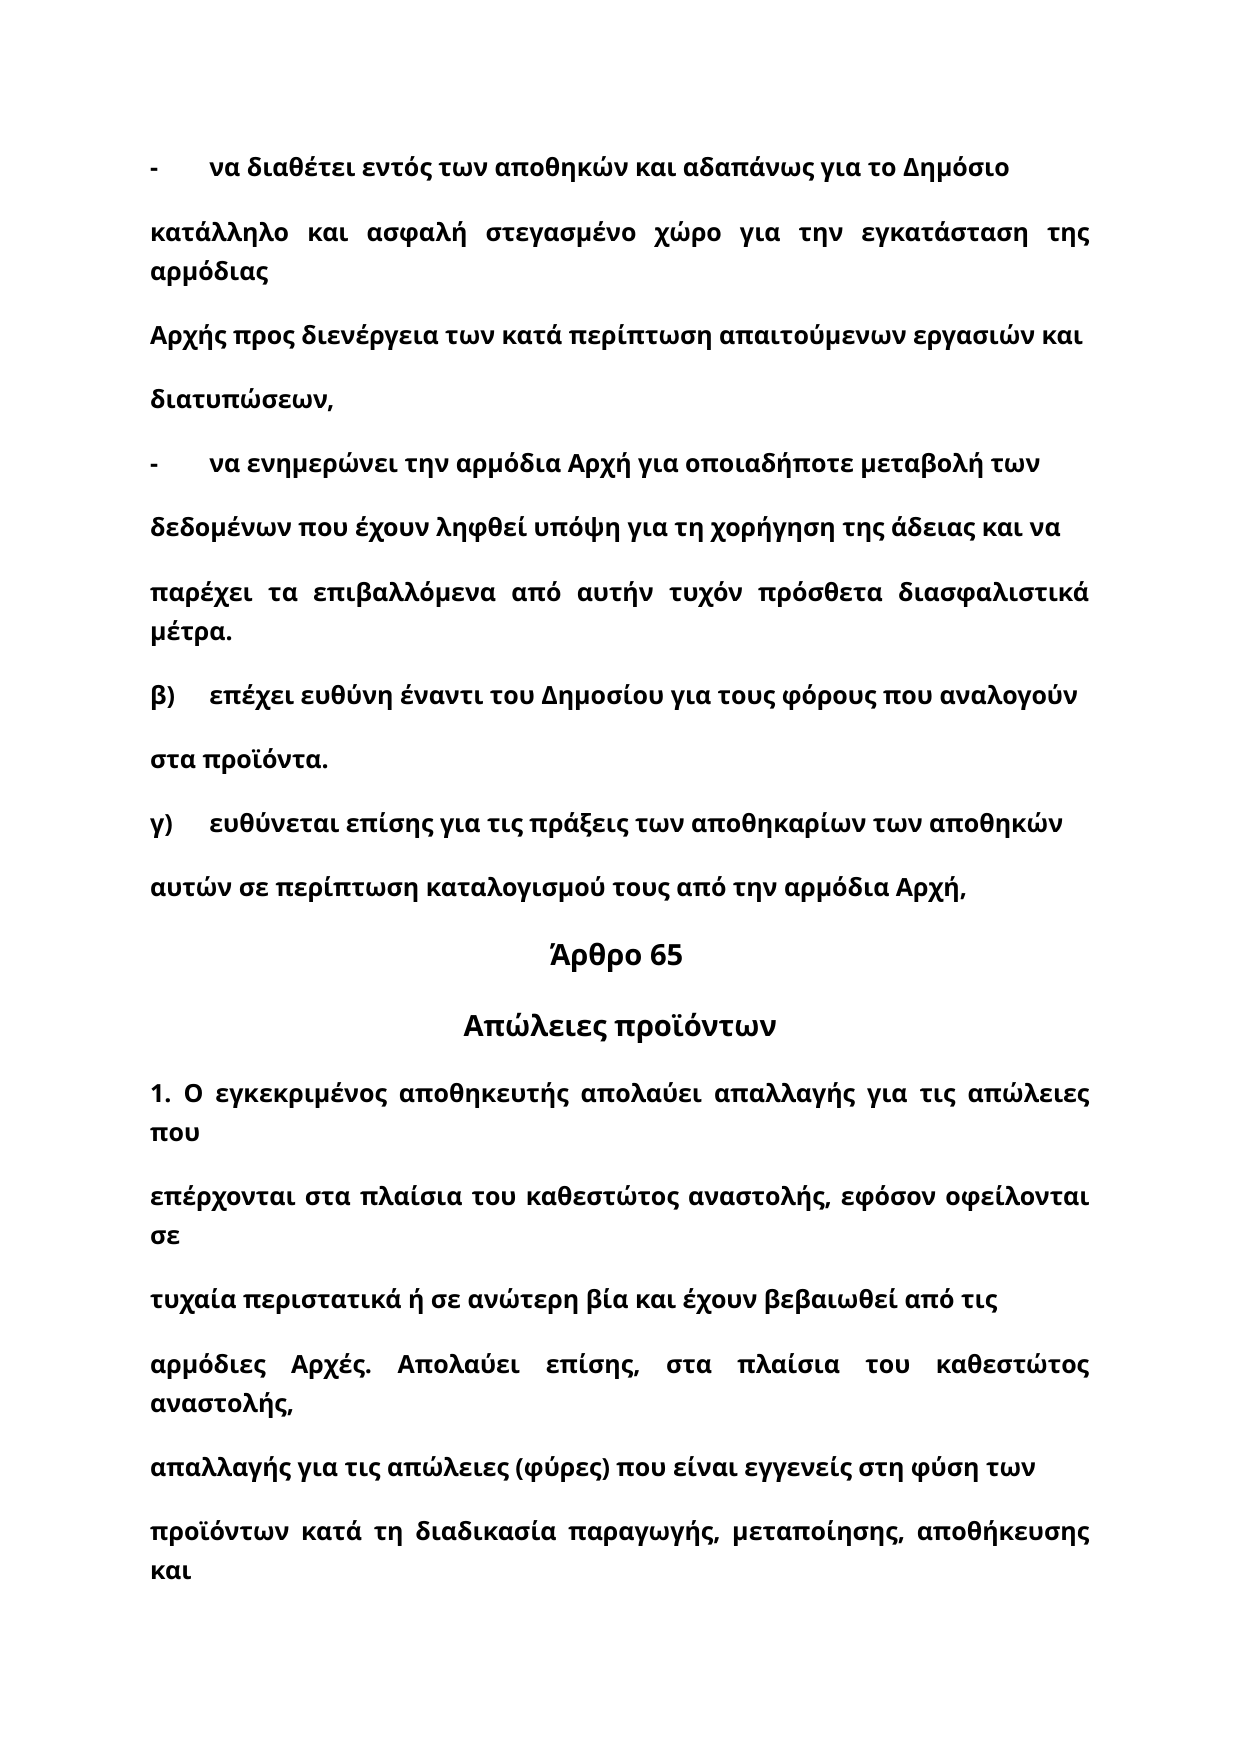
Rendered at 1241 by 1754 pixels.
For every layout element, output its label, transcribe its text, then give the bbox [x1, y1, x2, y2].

text κατάλληλο και ασφαλή στεγασμένο χώρο για την εγκατάσταση της αρμόδιας [150, 214, 1090, 287]
subtitle Άρθρο 65 [150, 934, 1090, 974]
text αυτών σε περίπτωση καταλογισμού τους από την αρμόδια Αρχή, [150, 870, 1090, 904]
text παρέχει τα επιβαλλόμενα από αυτήν τυχόν πρόσθετα διασφαλιστικά μέτρα. [150, 574, 1090, 647]
text προϊόντων κατά τη διαδικασία παραγωγής, μεταποίησης, αποθήκευσης και [150, 1514, 1090, 1587]
text 1. Ο εγκεκριμένος αποθηκευτής απολαύει απαλλαγής για τις απώλειες που [150, 1075, 1090, 1149]
subtitle Απώλειες προϊόντων [150, 1005, 1090, 1044]
text στα προϊόντα. [150, 742, 1090, 776]
list - να διαθέτει εντός των αποθηκών και αδαπάνως για το Δημόσιο [150, 150, 1090, 184]
text δεδομένων που έχουν ληφθεί υπόψη για τη χορήγηση της άδειας και να [150, 510, 1090, 544]
list - να ενημερώνει την αρμόδια Αρχή για οποιαδήποτε μεταβολή των [150, 446, 1090, 480]
text διατυπώσεων, [150, 382, 1090, 416]
list β) επέχει ευθύνη έναντι του Δημοσίου για τους φόρους που αναλογούν [150, 677, 1090, 712]
text επέρχονται στα πλαίσια του καθεστώτος αναστολής, εφόσον οφείλονται σε [150, 1179, 1090, 1252]
text απαλλαγής για τις απώλειες (φύρες) που είναι εγγενείς στη φύση των [150, 1449, 1090, 1484]
list γ) ευθύνεται επίσης για τις πράξεις των αποθηκαρίων των αποθηκών [150, 806, 1090, 840]
text αρμόδιες Αρχές. Απολαύει επίσης, στα πλαίσια του καθεστώτος αναστολής, [150, 1346, 1090, 1419]
text τυχαία περιστατικά ή σε ανώτερη βία και έχουν βεβαιωθεί από τις [150, 1282, 1090, 1316]
text Αρχής προς διενέργεια των κατά περίπτωση απαιτούμενων εργασιών και [150, 317, 1090, 352]
